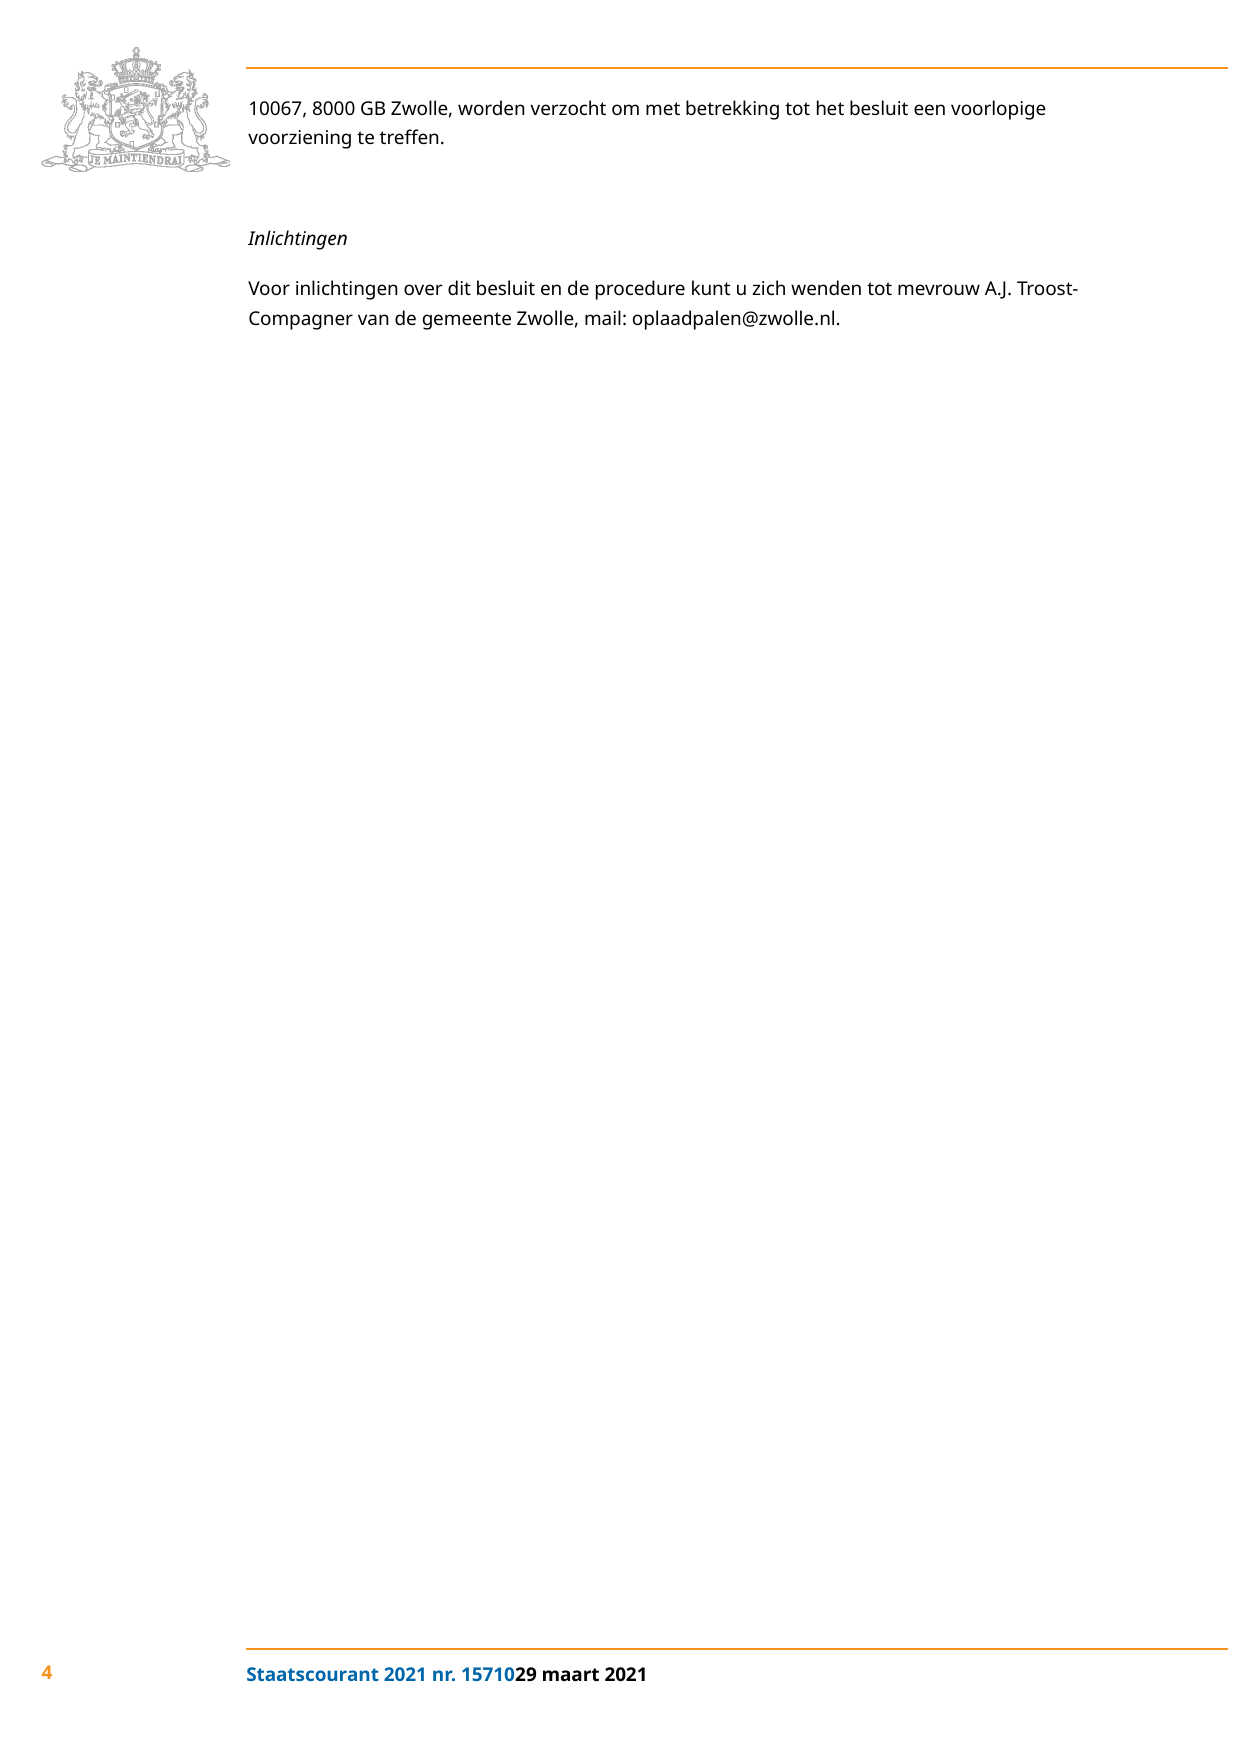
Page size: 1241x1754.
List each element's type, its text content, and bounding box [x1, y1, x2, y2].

text Inlichtingen [248, 225, 1152, 251]
text 10067, 8000 GB Zwolle, worden verzocht om met betrekking tot het besluit een voorlopige voorziening te treffen. [248, 95, 1152, 150]
picture [41, 47, 231, 172]
text Voor inlichtingen over dit besluit en de procedure kunt u zich wenden tot mevrouw A.J. Troost-Compagner van de gemeente Zwolle, mail: oplaadpalen@zwolle.nl. [248, 276, 1152, 331]
